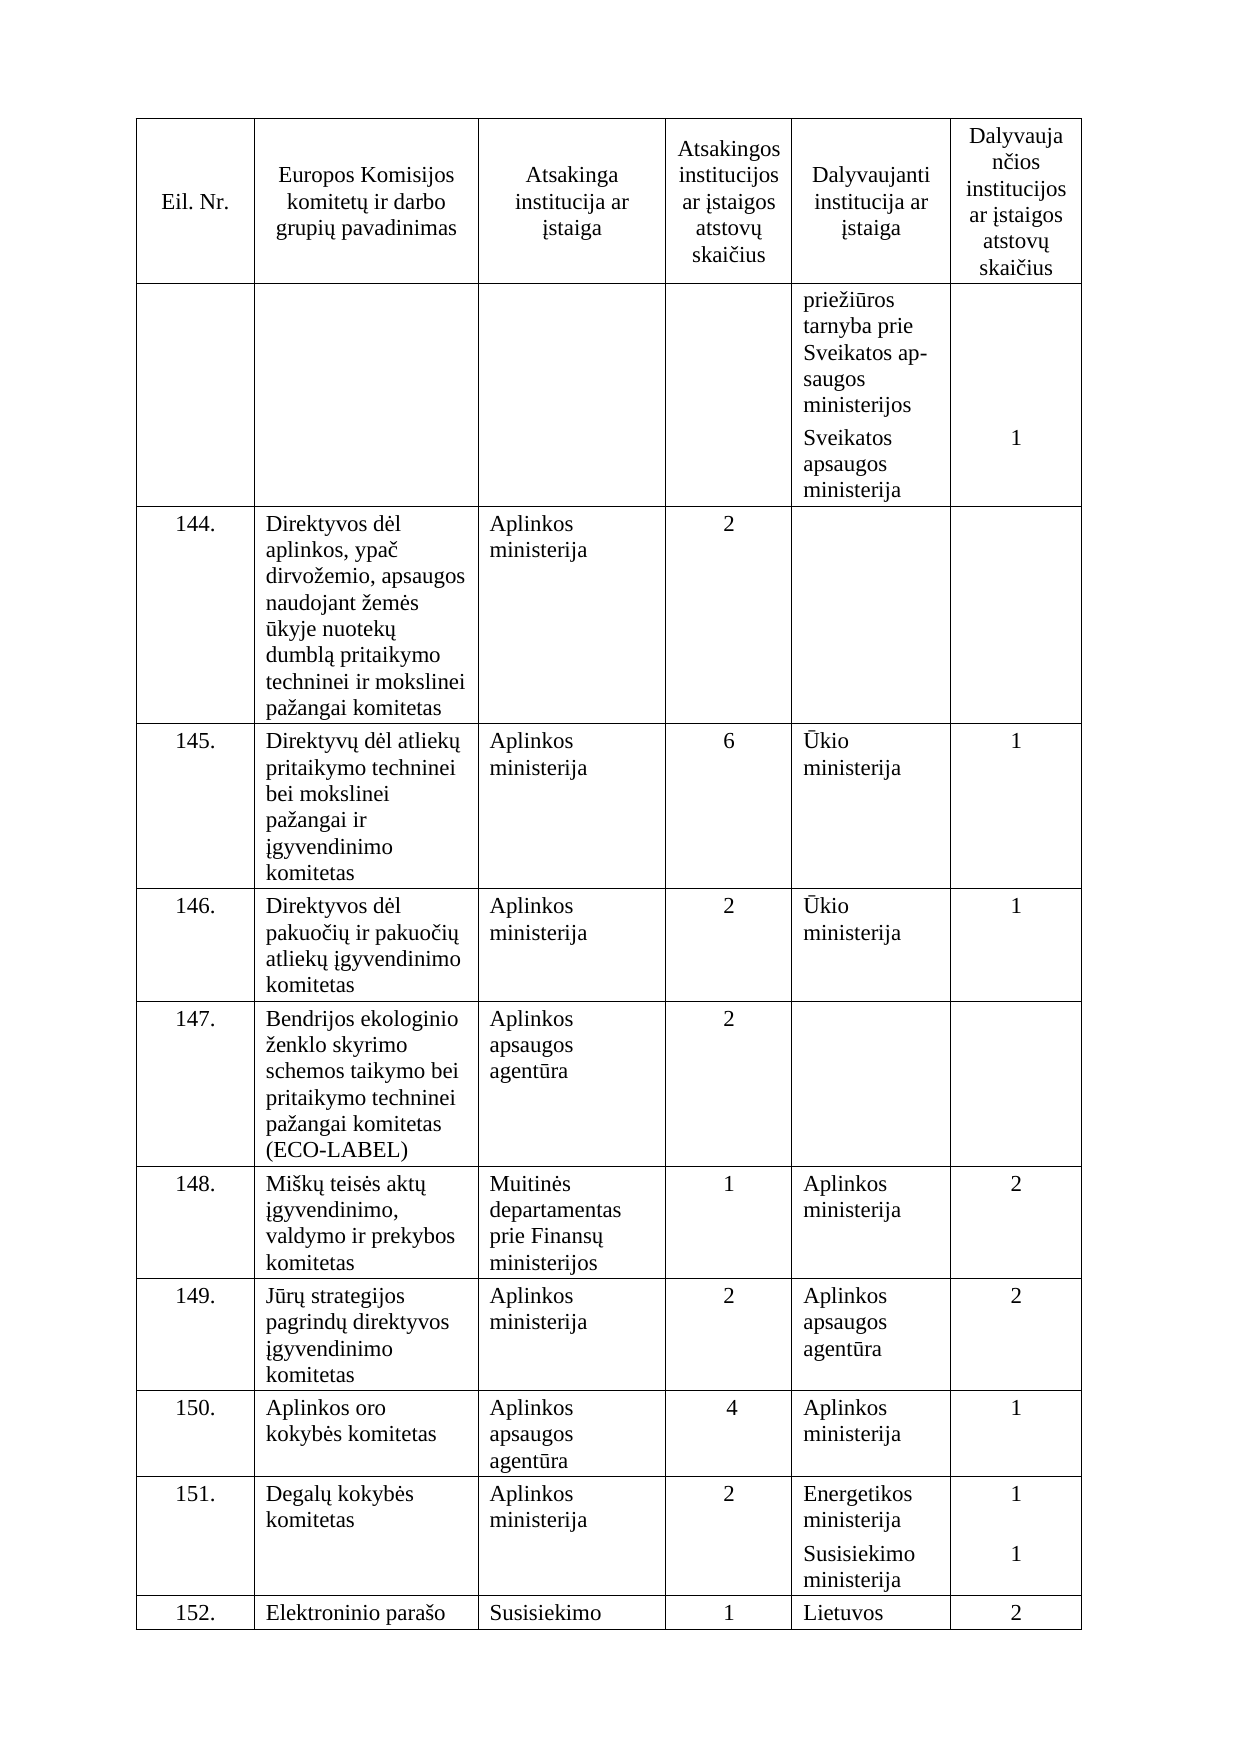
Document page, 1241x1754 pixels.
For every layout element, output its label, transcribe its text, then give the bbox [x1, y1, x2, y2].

table_cell Susisiekimo [479, 1596, 665, 1628]
table_header Atsakinga institucija ar įstaiga [479, 119, 665, 283]
table_cell 1 [666, 1596, 791, 1628]
table_cell 148. [137, 1167, 254, 1278]
table_cell 2 [951, 1279, 1081, 1390]
table_cell Energetikos ministerija [792, 1477, 950, 1536]
table_cell priežiūros tarny­ba prie Sveikatos ap­saugos ministerijos [792, 284, 950, 421]
table_cell 2 [951, 1167, 1081, 1278]
table_cell 152. [137, 1596, 254, 1628]
table_cell Ūkio ministerija [792, 724, 950, 888]
table_header Dalyvau­janti institu­cija ar įstaiga [792, 119, 950, 283]
table_header At­sa­kin­gos ins­ti­tu­ci­jos ar įstai­gos ats­to­vų skai­čius [666, 119, 791, 283]
table_cell Direktyvų dėl atliekų pritaikymo techninei bei mokslinei pažangai ir įgyvendinimo komitetas [255, 724, 478, 888]
table_cell Aplinkos ministerija [479, 1477, 665, 1595]
table_cell 1 [666, 1167, 791, 1278]
table_cell [666, 421, 791, 506]
table_cell 1 [951, 421, 1081, 506]
table_cell [951, 507, 1081, 723]
table_cell [666, 284, 791, 421]
table_cell [137, 284, 254, 421]
table_cell 144. [137, 507, 254, 723]
table_cell Aplinkos ministerija [479, 1279, 665, 1390]
table_header Dalyvaujan­čios institu­cijos ar įstai­gos atstovų skaičius [951, 119, 1081, 283]
table_cell [479, 421, 665, 506]
table_cell Miškų teisės aktų įgyvendinimo, valdymo ir prekybos komitetas [255, 1167, 478, 1278]
table_cell 145. [137, 724, 254, 888]
table_cell 2 [666, 1477, 791, 1595]
table_cell 4 [666, 1391, 791, 1476]
table_cell 2 [666, 507, 791, 723]
table_cell Aplinkos apsaugos agentūra [479, 1002, 665, 1166]
table_cell 2 [666, 1279, 791, 1390]
table_cell [137, 421, 254, 506]
table_cell 146. [137, 889, 254, 1001]
table_cell 1 [951, 889, 1081, 1001]
table_cell Jūrų strategijos pagrindų direktyvos įgyvendinimo komitetas [255, 1279, 478, 1390]
table_cell Aplinkos apsaugos agentūra [792, 1279, 950, 1390]
table_cell Sveikatos apsaugos ministerija [792, 421, 950, 506]
table_cell [255, 421, 478, 506]
table_cell Aplinkos ministerija [792, 1167, 950, 1278]
table_cell 6 [666, 724, 791, 888]
table_cell [792, 507, 950, 723]
table_cell Lietuvos [792, 1596, 950, 1628]
table_cell 1 [951, 1391, 1081, 1476]
table_cell [951, 284, 1081, 421]
table_cell Aplinkos apsaugos agentūra [479, 1391, 665, 1476]
table_cell Direktyvos dėl aplinkos, ypač dirvožemio, apsaugos naudojant žemės ūkyje nuotekų dumblą pritaikymo techninei ir mokslinei pažangai komitetas [255, 507, 478, 723]
table_cell 151. [137, 1477, 254, 1595]
table_cell Aplinkos oro kokybės komitetas [255, 1391, 478, 1476]
table_cell Bendrijos ekologinio ženklo skyrimo schemos taikymo bei pritaikymo techninei pažangai komitetas (ECO-LABEL) [255, 1002, 478, 1166]
table_cell 147. [137, 1002, 254, 1166]
table_cell [479, 284, 665, 421]
table_cell Direktyvos dėl pakuočių ir pakuočių atliekų įgyvendinimo komitetas [255, 889, 478, 1001]
table_cell Elektroninio parašo [255, 1596, 478, 1628]
table_cell 149. [137, 1279, 254, 1390]
table_cell 1 [951, 724, 1081, 888]
table_cell Susisiekimo ministerija [792, 1536, 950, 1595]
table_header Eil. Nr. [137, 119, 254, 283]
table_cell 150. [137, 1391, 254, 1476]
table_header Europos Komisijos komitetų ir darbo grupių pavadinimas [255, 119, 478, 283]
table_cell 2 [666, 1002, 791, 1166]
table_cell 1 [951, 1536, 1081, 1595]
table_cell Aplinkos ministerija [479, 724, 665, 888]
table_cell 2 [666, 889, 791, 1001]
table_cell Aplinkos ministerija [792, 1391, 950, 1476]
table_cell [255, 284, 478, 421]
table_cell Muitinės departamentas prie Finansų ministerijos [479, 1167, 665, 1278]
table_cell Aplinkos ministerija [479, 507, 665, 723]
table_cell [951, 1002, 1081, 1166]
table_cell 1 [951, 1477, 1081, 1536]
table_cell Degalų kokybės komitetas [255, 1477, 478, 1595]
table_cell 2 [951, 1596, 1081, 1628]
table_cell Aplinkos ministerija [479, 889, 665, 1001]
table_cell Ūkio ministerija [792, 889, 950, 1001]
table_cell [792, 1002, 950, 1166]
